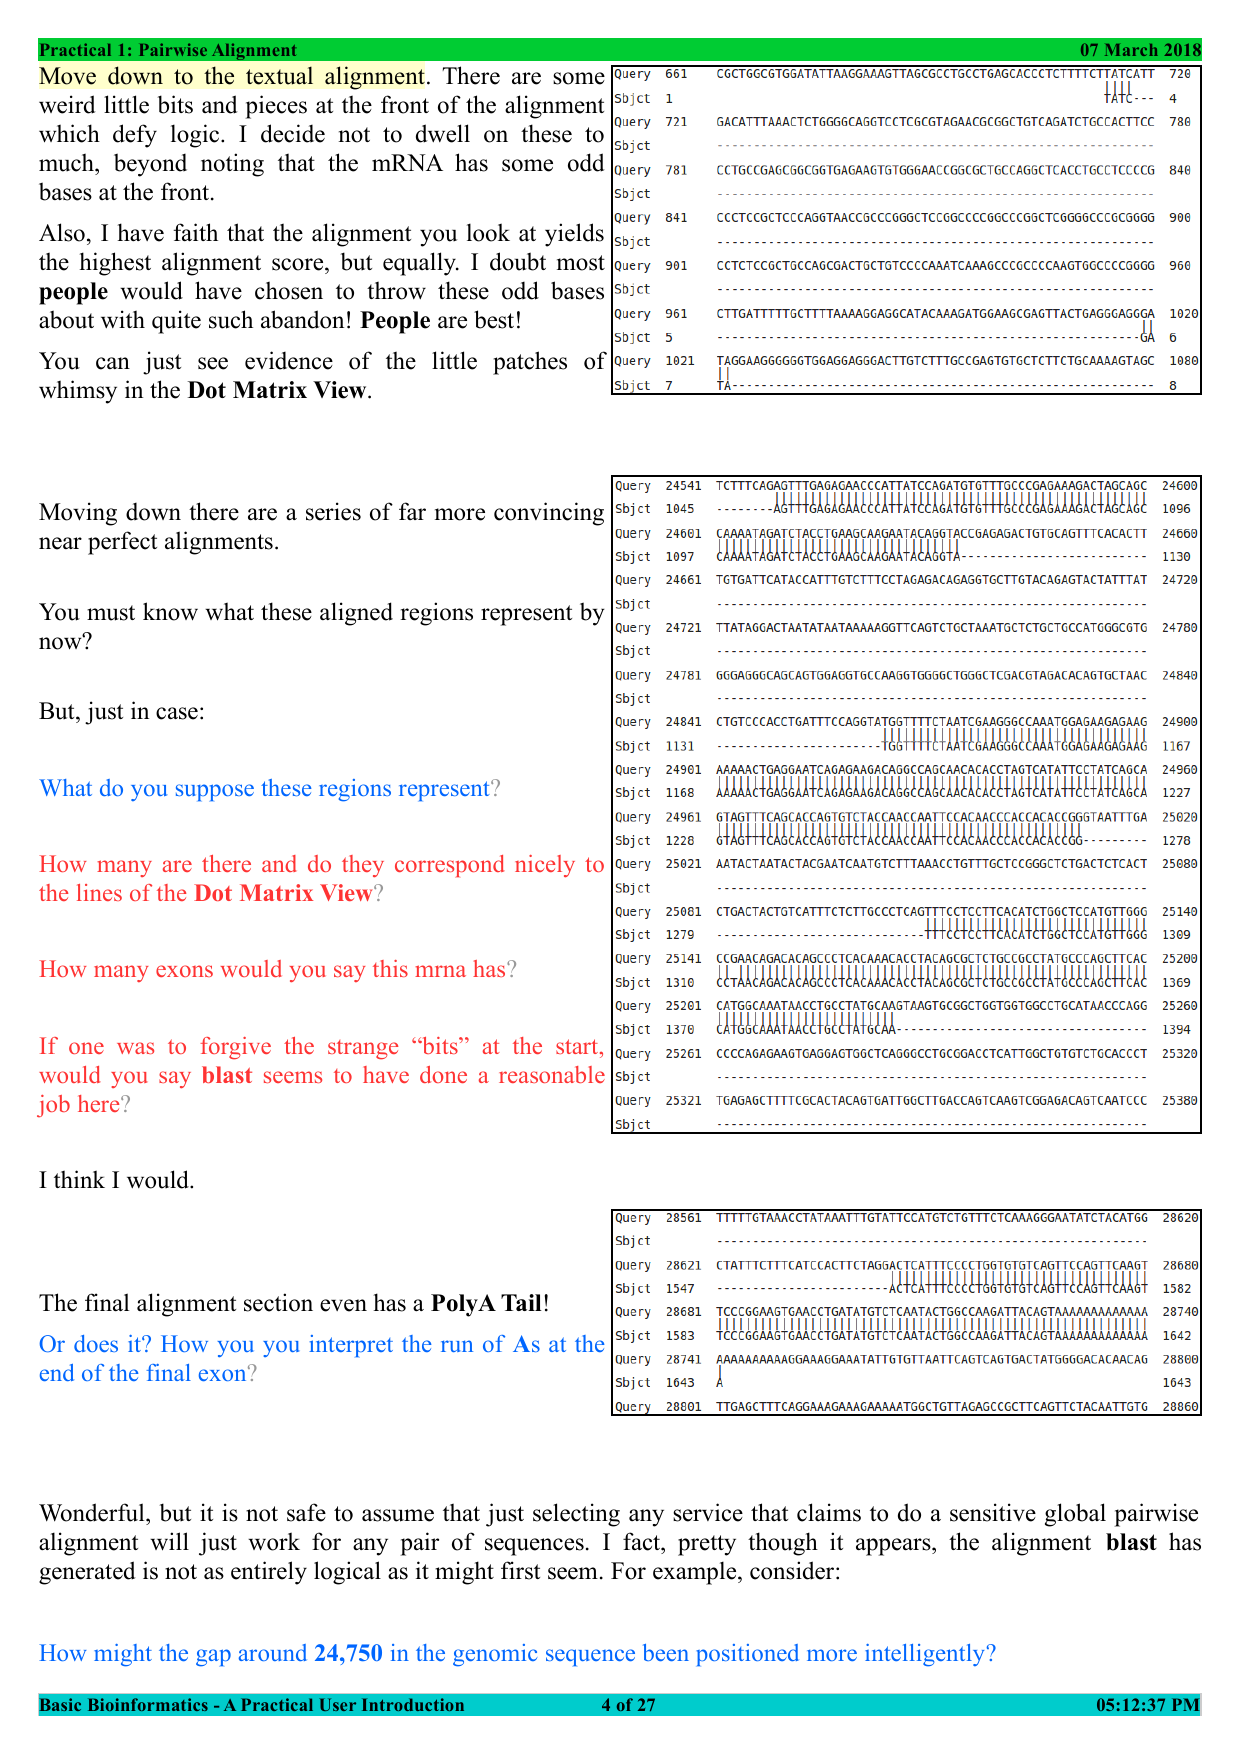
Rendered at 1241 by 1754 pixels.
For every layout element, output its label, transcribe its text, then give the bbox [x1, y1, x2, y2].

text You can just see evidence of the little patches of whimsy in the Dot Matrix View. [38, 346, 1202, 404]
text What do you suppose these regions represent? [38, 772, 611, 802]
text I think I would. [38, 1165, 1202, 1194]
text Or does it? How you you interpret the run of As at the end of the final exon? [38, 1328, 611, 1387]
text How many are there and do they correspond nicely to the lines of the Dot Matrix View? [38, 849, 611, 907]
picture [613, 477, 1200, 1132]
text Wonderful, but it is not safe to assume that just selecting any service that claims to do a sensitive global pairwise alignment will just work for any pair of sequences. I fact, pretty though it appears, the alignment blast has generated is not as entirely logical as it might first seem. For example, consider: [38, 1498, 1202, 1585]
text Moving down there are a series of far more convincing near perfect alignments. [38, 497, 611, 555]
text You must know what these aligned regions represent by now? [38, 597, 611, 655]
picture [613, 67, 1200, 393]
text How many exons would you say this mrna has? [38, 954, 611, 983]
text How might the gap around 24,750 in the genomic sequence been positioned more intelligently? [38, 1637, 1202, 1667]
text Move down to the textual alignment. There are some weird little bits and pieces at the front of the alignment which defy logic. I decide not to dwell on these to much, beyond noting that the mRNA has some odd bases at the front. [38, 61, 1202, 206]
text Also, I have faith that the alignment you look at yields the highest alignment score, but equally. I doubt most people would have chosen to throw these odd bases about with quite such abandon! People are best! [38, 218, 611, 334]
text But, just in case: [38, 696, 611, 725]
picture [613, 1211, 1200, 1414]
text The final alignment section even has a PolyA Tail! [38, 1288, 611, 1317]
text If one was to forgive the strange “bits” at the start, would you say blast seems to have done a reasonable job here? [38, 1031, 611, 1118]
